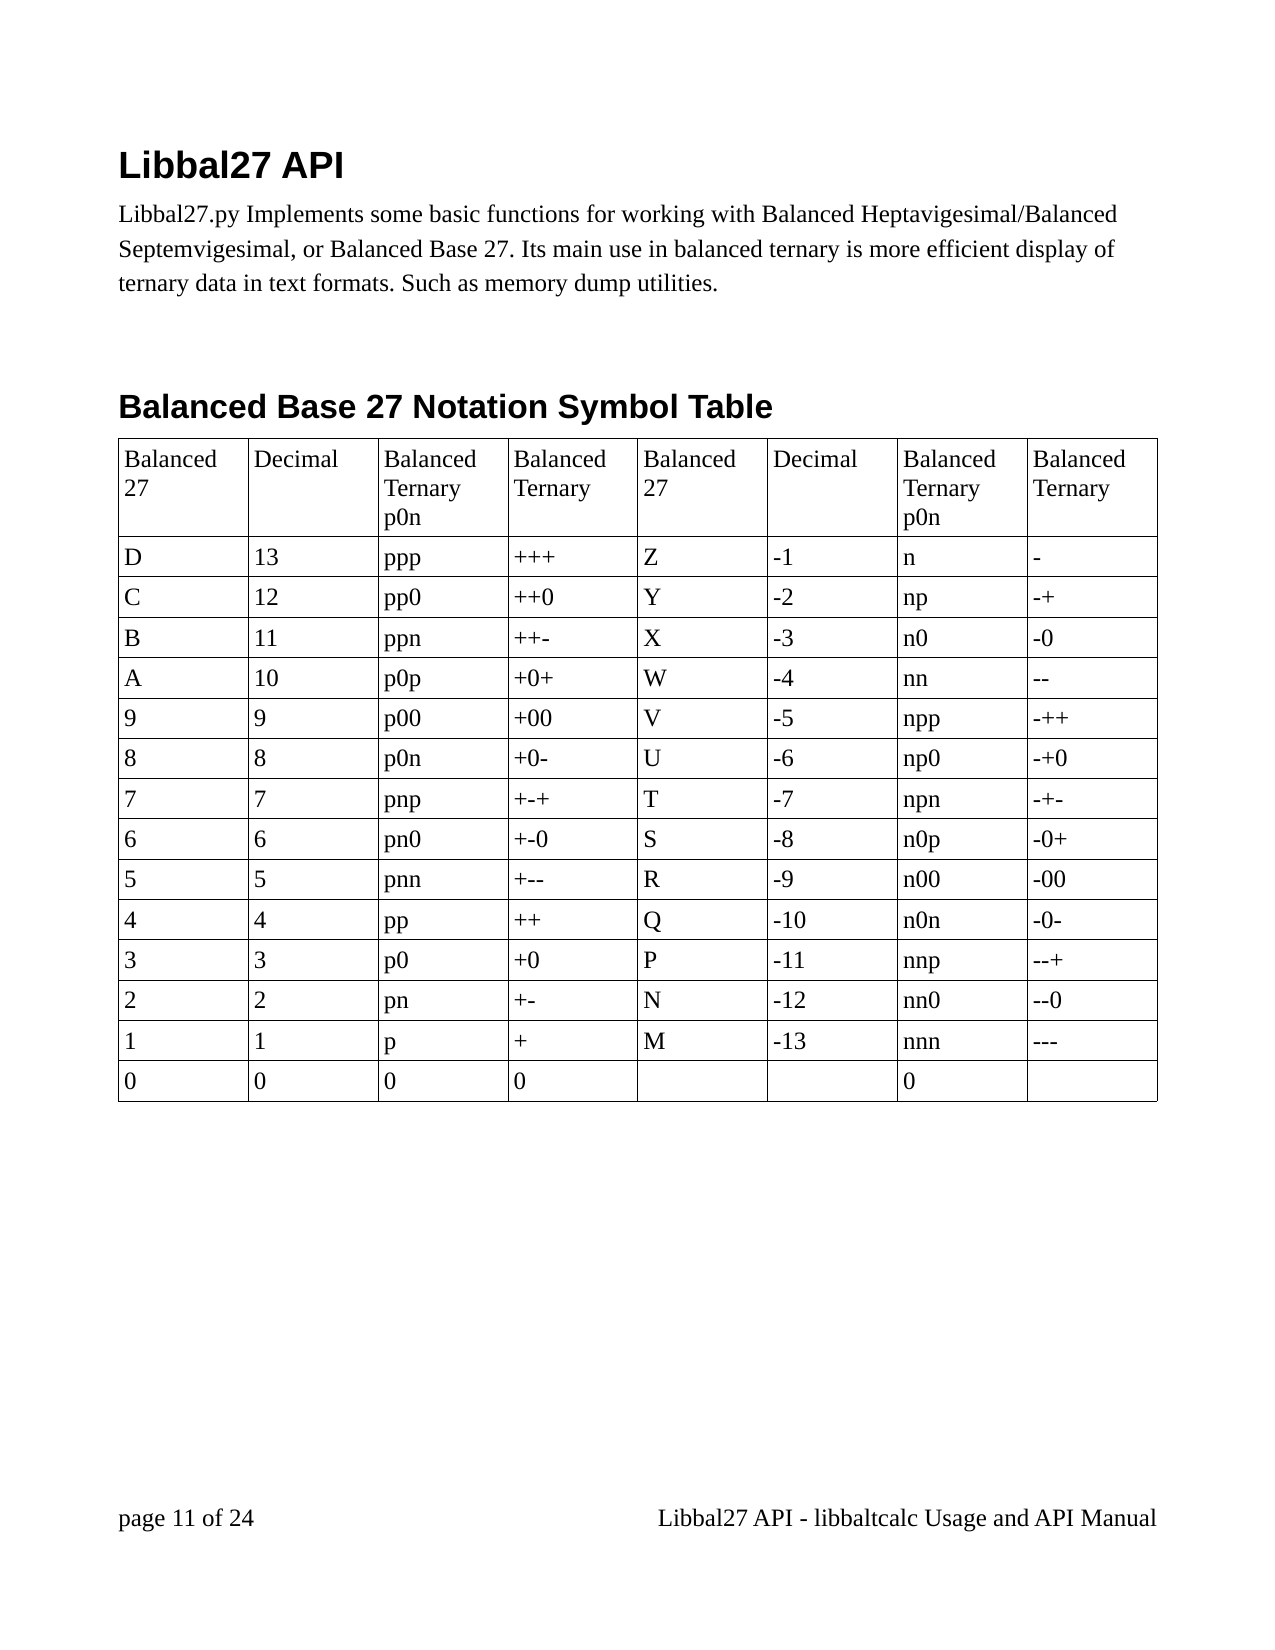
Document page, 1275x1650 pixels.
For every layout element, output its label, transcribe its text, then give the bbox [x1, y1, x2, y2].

table_cell -00 [1028, 860, 1157, 899]
table_cell n00 [898, 860, 1027, 899]
table_cell 7 [119, 779, 248, 818]
table_cell +- [509, 981, 637, 1020]
table_cell Q [638, 900, 767, 939]
table_cell -4 [768, 658, 897, 697]
table_cell 9 [119, 699, 248, 738]
table_cell 5 [119, 860, 248, 899]
table_cell pnn [379, 860, 508, 899]
table_cell 0 [509, 1061, 637, 1101]
table_cell pn [379, 981, 508, 1020]
table_cell V [638, 699, 767, 738]
table_cell p00 [379, 699, 508, 738]
table_cell -2 [768, 577, 897, 617]
table_cell -0 [1028, 618, 1157, 657]
table_cell pn0 [379, 819, 508, 859]
table_cell 13 [249, 537, 378, 576]
table_cell W [638, 658, 767, 697]
table_cell -8 [768, 819, 897, 859]
table_cell M [638, 1021, 767, 1060]
table_cell 2 [119, 981, 248, 1020]
table_cell -10 [768, 900, 897, 939]
table_cell X [638, 618, 767, 657]
table_cell C [119, 577, 248, 617]
table_cell [768, 1061, 897, 1101]
table_cell 4 [119, 900, 248, 939]
table_cell -9 [768, 860, 897, 899]
table_cell nnp [898, 940, 1027, 979]
table_cell ++ [509, 900, 637, 939]
table_cell n [898, 537, 1027, 576]
table_cell +-0 [509, 819, 637, 859]
table_cell 0 [249, 1061, 378, 1101]
table_cell ++- [509, 618, 637, 657]
subtitle Balanced Base 27 Notation Symbol Table [118, 387, 1157, 426]
table_header Decimal [249, 439, 378, 536]
table_cell [638, 1061, 767, 1101]
table_cell -0+ [1028, 819, 1157, 859]
table_cell -+0 [1028, 739, 1157, 778]
table_cell 6 [249, 819, 378, 859]
table_cell --0 [1028, 981, 1157, 1020]
table_header Decimal [768, 439, 897, 536]
table_cell -1 [768, 537, 897, 576]
table_cell 8 [249, 739, 378, 778]
table_cell npn [898, 779, 1027, 818]
table_cell ppn [379, 618, 508, 657]
table_cell -13 [768, 1021, 897, 1060]
table_cell 1 [249, 1021, 378, 1060]
table_cell np [898, 577, 1027, 617]
table_cell -6 [768, 739, 897, 778]
table_cell -3 [768, 618, 897, 657]
table_cell -7 [768, 779, 897, 818]
table_cell -11 [768, 940, 897, 979]
table_cell -+- [1028, 779, 1157, 818]
table_cell n0 [898, 618, 1027, 657]
table_cell Z [638, 537, 767, 576]
table_cell + [509, 1021, 637, 1060]
table_cell [1028, 1061, 1157, 1101]
table_cell ppp [379, 537, 508, 576]
table_cell +-- [509, 860, 637, 899]
table_cell pp [379, 900, 508, 939]
table_cell S [638, 819, 767, 859]
table_cell D [119, 537, 248, 576]
table_cell p0n [379, 739, 508, 778]
table_cell +00 [509, 699, 637, 738]
table_header Balanced Ternary p0n [379, 439, 508, 536]
table_cell +-+ [509, 779, 637, 818]
table_cell -5 [768, 699, 897, 738]
table_cell -++ [1028, 699, 1157, 738]
table_cell N [638, 981, 767, 1020]
table_cell +0- [509, 739, 637, 778]
table_cell -- [1028, 658, 1157, 697]
table_cell n0n [898, 900, 1027, 939]
table_cell 0 [898, 1061, 1027, 1101]
table_cell npp [898, 699, 1027, 738]
table_cell U [638, 739, 767, 778]
table_cell 8 [119, 739, 248, 778]
table_cell p [379, 1021, 508, 1060]
table_cell 5 [249, 860, 378, 899]
table_cell -12 [768, 981, 897, 1020]
table_cell 7 [249, 779, 378, 818]
table_cell p0p [379, 658, 508, 697]
table_header Balanced Ternary [509, 439, 637, 536]
table_cell - [1028, 537, 1157, 576]
table_cell nn0 [898, 981, 1027, 1020]
table_cell --- [1028, 1021, 1157, 1060]
table_cell 10 [249, 658, 378, 697]
table_cell 6 [119, 819, 248, 859]
table_header Balanced Ternary p0n [898, 439, 1027, 536]
table_header Balanced Ternary [1028, 439, 1157, 536]
table_cell 12 [249, 577, 378, 617]
table_cell pp0 [379, 577, 508, 617]
table_cell 3 [249, 940, 378, 979]
table_cell P [638, 940, 767, 979]
table_cell 11 [249, 618, 378, 657]
table_header Balanced 27 [638, 439, 767, 536]
table_cell +++ [509, 537, 637, 576]
table_cell Y [638, 577, 767, 617]
table_cell 4 [249, 900, 378, 939]
table_cell B [119, 618, 248, 657]
table_cell n0p [898, 819, 1027, 859]
table_cell 3 [119, 940, 248, 979]
table_cell p0 [379, 940, 508, 979]
table_cell +0+ [509, 658, 637, 697]
table_cell 0 [119, 1061, 248, 1101]
table_cell +0 [509, 940, 637, 979]
table_cell 1 [119, 1021, 248, 1060]
table_cell pnp [379, 779, 508, 818]
table_header Balanced 27 [119, 439, 248, 536]
table_cell nn [898, 658, 1027, 697]
table_cell -0- [1028, 900, 1157, 939]
table_cell 9 [249, 699, 378, 738]
table_cell nnn [898, 1021, 1027, 1060]
table_cell R [638, 860, 767, 899]
table_cell 2 [249, 981, 378, 1020]
subtitle Libbal27 API [118, 143, 1157, 187]
table_cell -+ [1028, 577, 1157, 617]
table_cell T [638, 779, 767, 818]
text Libbal27.py Implements some basic functions for working with Balanced Heptavigesimal/Balanced Septemvigesimal, or Balanced Base 27. Its main use in balanced ternary is more efficient display of ternary data in text formats. Such as memory dump utilities. [118, 199, 1157, 297]
table_cell 0 [379, 1061, 508, 1101]
table_cell np0 [898, 739, 1027, 778]
table_cell A [119, 658, 248, 697]
table_cell ++0 [509, 577, 637, 617]
table_cell --+ [1028, 940, 1157, 979]
